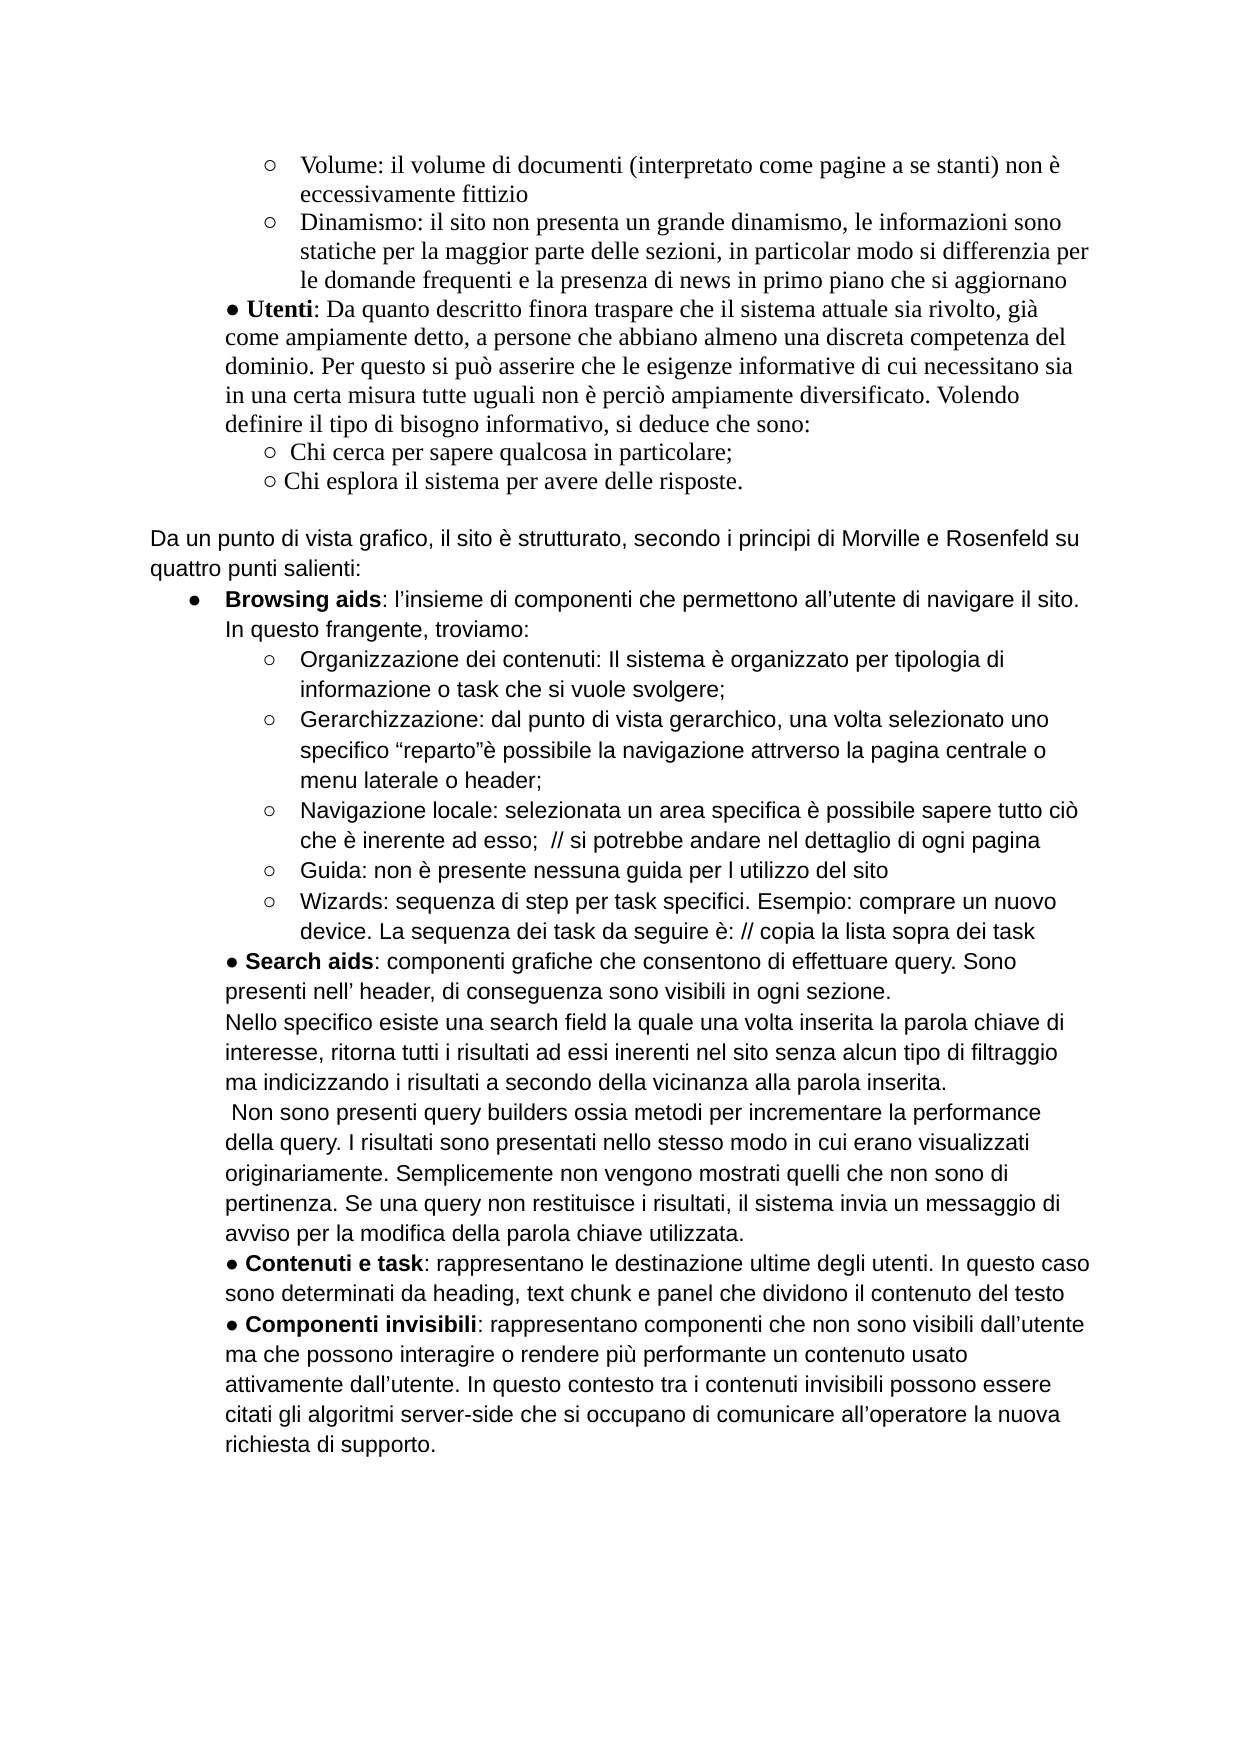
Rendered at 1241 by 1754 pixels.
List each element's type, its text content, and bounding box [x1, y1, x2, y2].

list Dinamismo: il sito non presenta un grande dinamismo, le informazioni sono statiche per la maggior parte delle sezioni, in particolar modo si differenzia per le domande frequenti e la presenza di news in primo piano che si aggiornano [262, 207, 1090, 294]
list Organizzazione dei contenuti: Il sistema è organizzato per tipologia di informazione o task che si vuole svolgere; [262, 646, 1090, 703]
text Nello specifico esiste una search field la quale una volta inserita la parola chiave di interesse, ritorna tutti i risultati ad essi inerenti nel sito senza alcun tipo di filtraggio ma indicizzando i risultati a secondo della vicinanza alla parola inserita. [225, 1008, 1090, 1095]
text ● Search aids: ​componenti grafiche che consentono di effettuare query. Sono presenti nell’ header, di conseguenza sono visibili in ogni sezione. [225, 948, 1090, 1005]
list Wizards: sequenza di step per task specifici. Esempio: comprare un nuovo device. La sequenza dei task da seguire è: // copia la lista sopra dei task [262, 888, 1090, 944]
text Non sono presenti query builders ossia metodi per incrementare la performance della query. I risultati sono presentati nello stesso modo in cui erano visualizzati originariamente. Semplicemente non vengono mostrati quelli che non sono di pertinenza. Se una query non restituisce i risultati, il sistema invia un messaggio di avviso per la modifica della parola chiave utilizzata. [225, 1099, 1090, 1246]
text ○ Chi esplora il sistema per avere delle risposte. [225, 466, 1090, 495]
text ● Componenti invisibili: ​rappresentano componenti che non sono visibili dall’utente ma che possono interagire o rendere più performante un contenuto usato attivamente dall’utente. In questo contesto tra i contenuti invisibili possono essere citati gli algoritmi server-side che si occupano di comunicare all’operatore la nuova richiesta di supporto. [225, 1311, 1090, 1458]
text ● Utenti: ​Da quanto descritto finora traspare che il sistema attuale sia rivolto, già come ampiamente detto, a persone che abbiano almeno una discreta competenza del dominio. Per questo si può asserire che le esigenze informative di cui necessitano sia in una certa misura tutte uguali non è perciò ampiamente diversificato. Volendo definire il tipo di bisogno informativo, si deduce che sono: [225, 294, 1090, 437]
text ○ Chi cerca per sapere qualcosa in particolare; [225, 437, 1090, 466]
list Guida: non è presente nessuna guida per l utilizzo del sito [262, 857, 1090, 884]
list Gerarchizzazione: dal punto di vista gerarchico, una volta selezionato uno specifico “reparto”è possibile la navigazione attrverso la pagina centrale o menu laterale o header; [262, 706, 1090, 793]
text ● Contenuti e task: ​rappresentano le destinazione ultime degli utenti. In questo caso sono determinati da heading, text chunk e panel che dividono il contenuto del testo [225, 1250, 1090, 1307]
list Volume: il volume di documenti (interpretato come pagine a se stanti) non è eccessivamente fittizio [262, 150, 1090, 207]
list Browsing aids: ​l’insieme di componenti che permettono all’utente di navigare il sito. In questo frangente, troviamo: [187, 586, 1090, 642]
list Navigazione locale: selezionata un area specifica è possibile sapere tutto ciò che è inerente ad esso; // si potrebbe andare nel dettaglio di ogni pagina [262, 797, 1090, 854]
text Da un punto di vista grafico, il sito è strutturato, secondo i principi di Morville e Rosenfeld su quattro punti salienti: [150, 525, 1090, 582]
